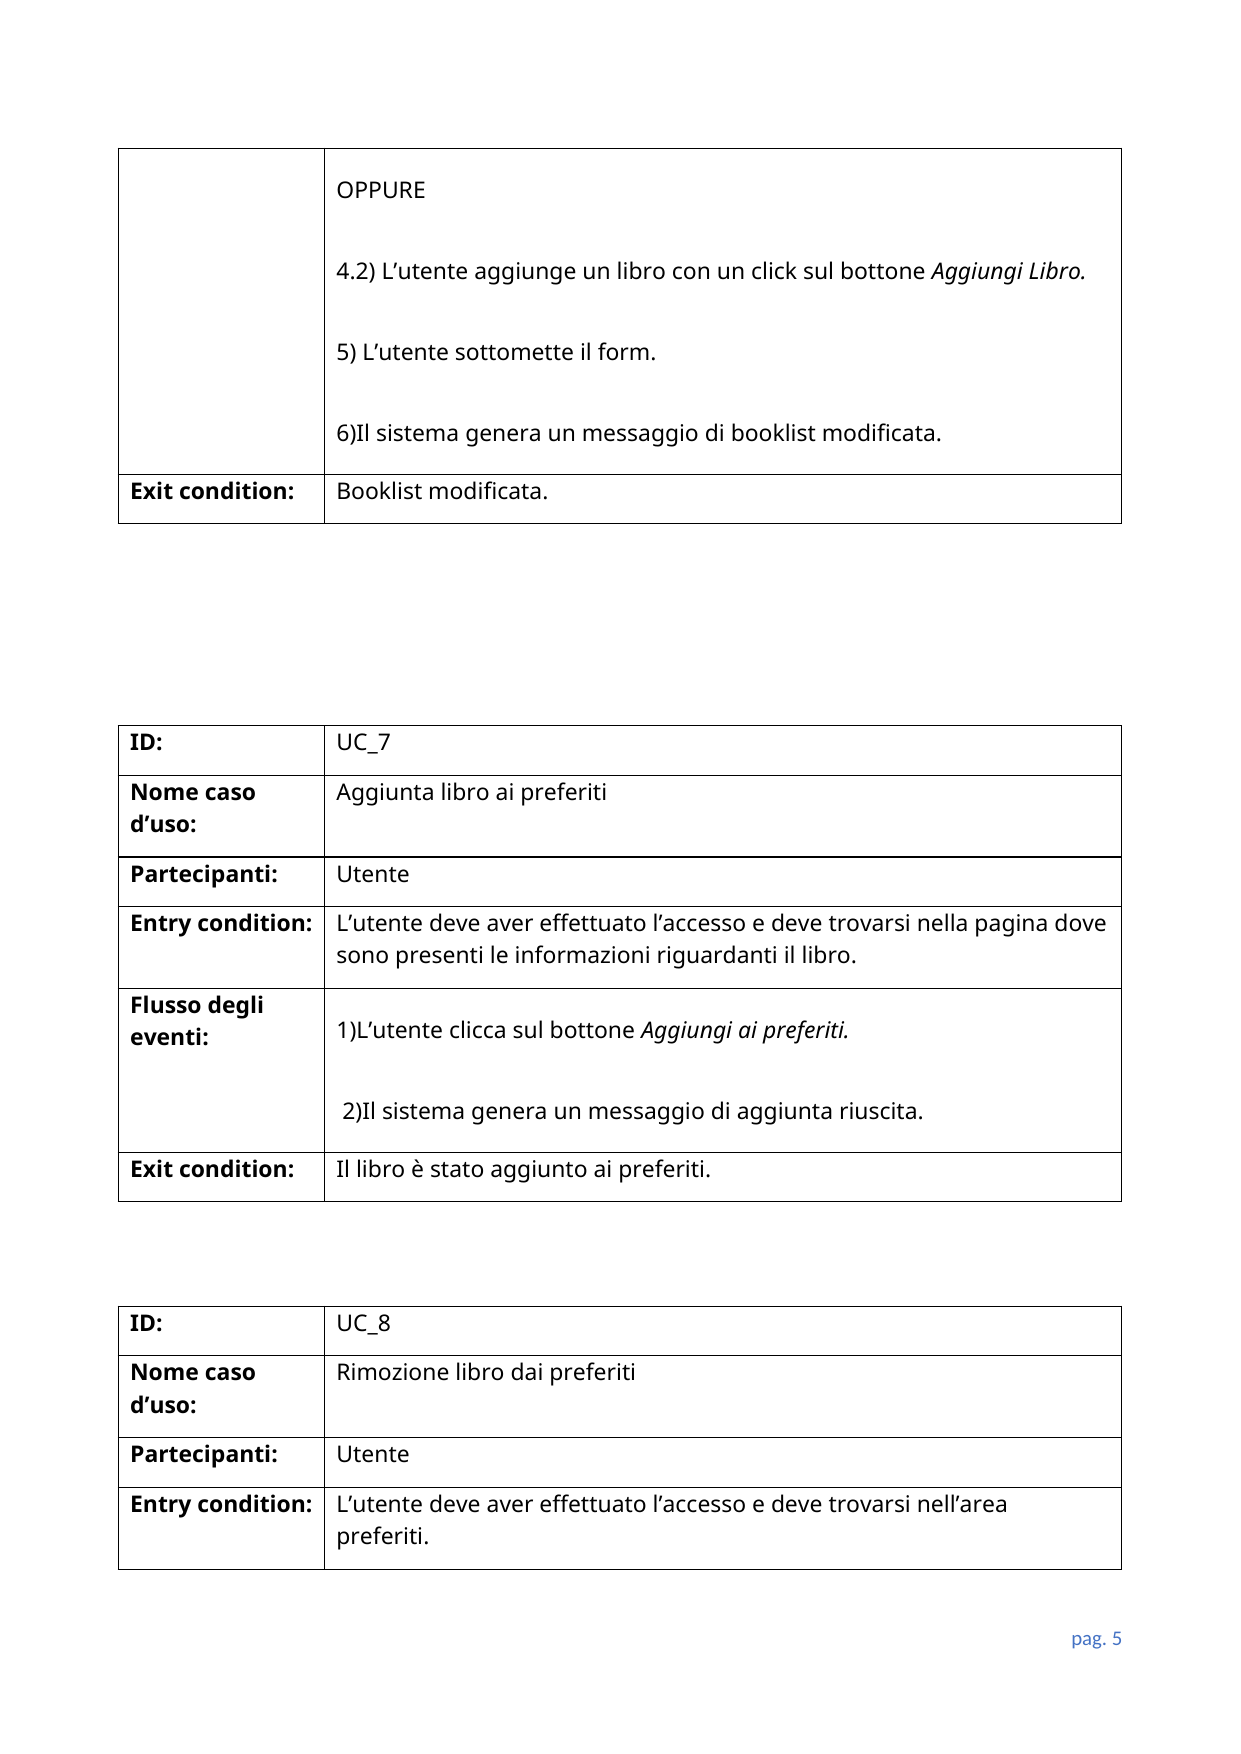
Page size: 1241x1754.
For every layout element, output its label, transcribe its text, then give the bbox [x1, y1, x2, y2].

table_cell Entry condition: [119, 907, 324, 988]
table_header ID: [119, 1307, 324, 1355]
table_cell Partecipanti: [119, 1438, 324, 1487]
table_cell 1)L’utente clicca sul bottone Aggiungi ai preferiti. 2)Il sistema genera un messaggio di aggiunta riuscita. [325, 989, 1121, 1152]
table_cell Nome caso d’uso: [119, 1356, 324, 1437]
table_cell Utente [325, 858, 1121, 906]
table_cell Entry condition: [119, 1488, 324, 1569]
table_cell [119, 149, 324, 474]
table_cell Nome caso d’uso: [119, 776, 324, 856]
table_cell Il libro è stato aggiunto ai preferiti. [325, 1153, 1121, 1201]
table_cell Exit condition: [119, 1153, 324, 1201]
table_cell Rimozione libro dai preferiti [325, 1356, 1121, 1437]
table_cell L’utente deve aver effettuato l’accesso e deve trovarsi nella pagina dove sono presenti le informazioni riguardanti il libro. [325, 907, 1121, 988]
table_header UC_7 [325, 726, 1121, 774]
table_header ID: [119, 726, 324, 774]
table_cell Booklist modificata. [325, 475, 1121, 523]
table_cell Utente [325, 1438, 1121, 1487]
table_cell Aggiunta libro ai preferiti [325, 776, 1121, 856]
table_cell Exit condition: [119, 475, 324, 523]
table_cell L’utente deve aver effettuato l’accesso e deve trovarsi nell’area preferiti. [325, 1488, 1121, 1569]
table_header UC_8 [325, 1307, 1121, 1355]
table_cell OPPURE 4.2) L’utente aggiunge un libro con un click sul bottone Aggiungi Libro. 5) L’utente sottomette il form. 6)Il sistema genera un messaggio di booklist modificata. [325, 149, 1121, 474]
table_cell Flusso degli eventi: [119, 989, 324, 1152]
table_cell Partecipanti: [119, 858, 324, 906]
